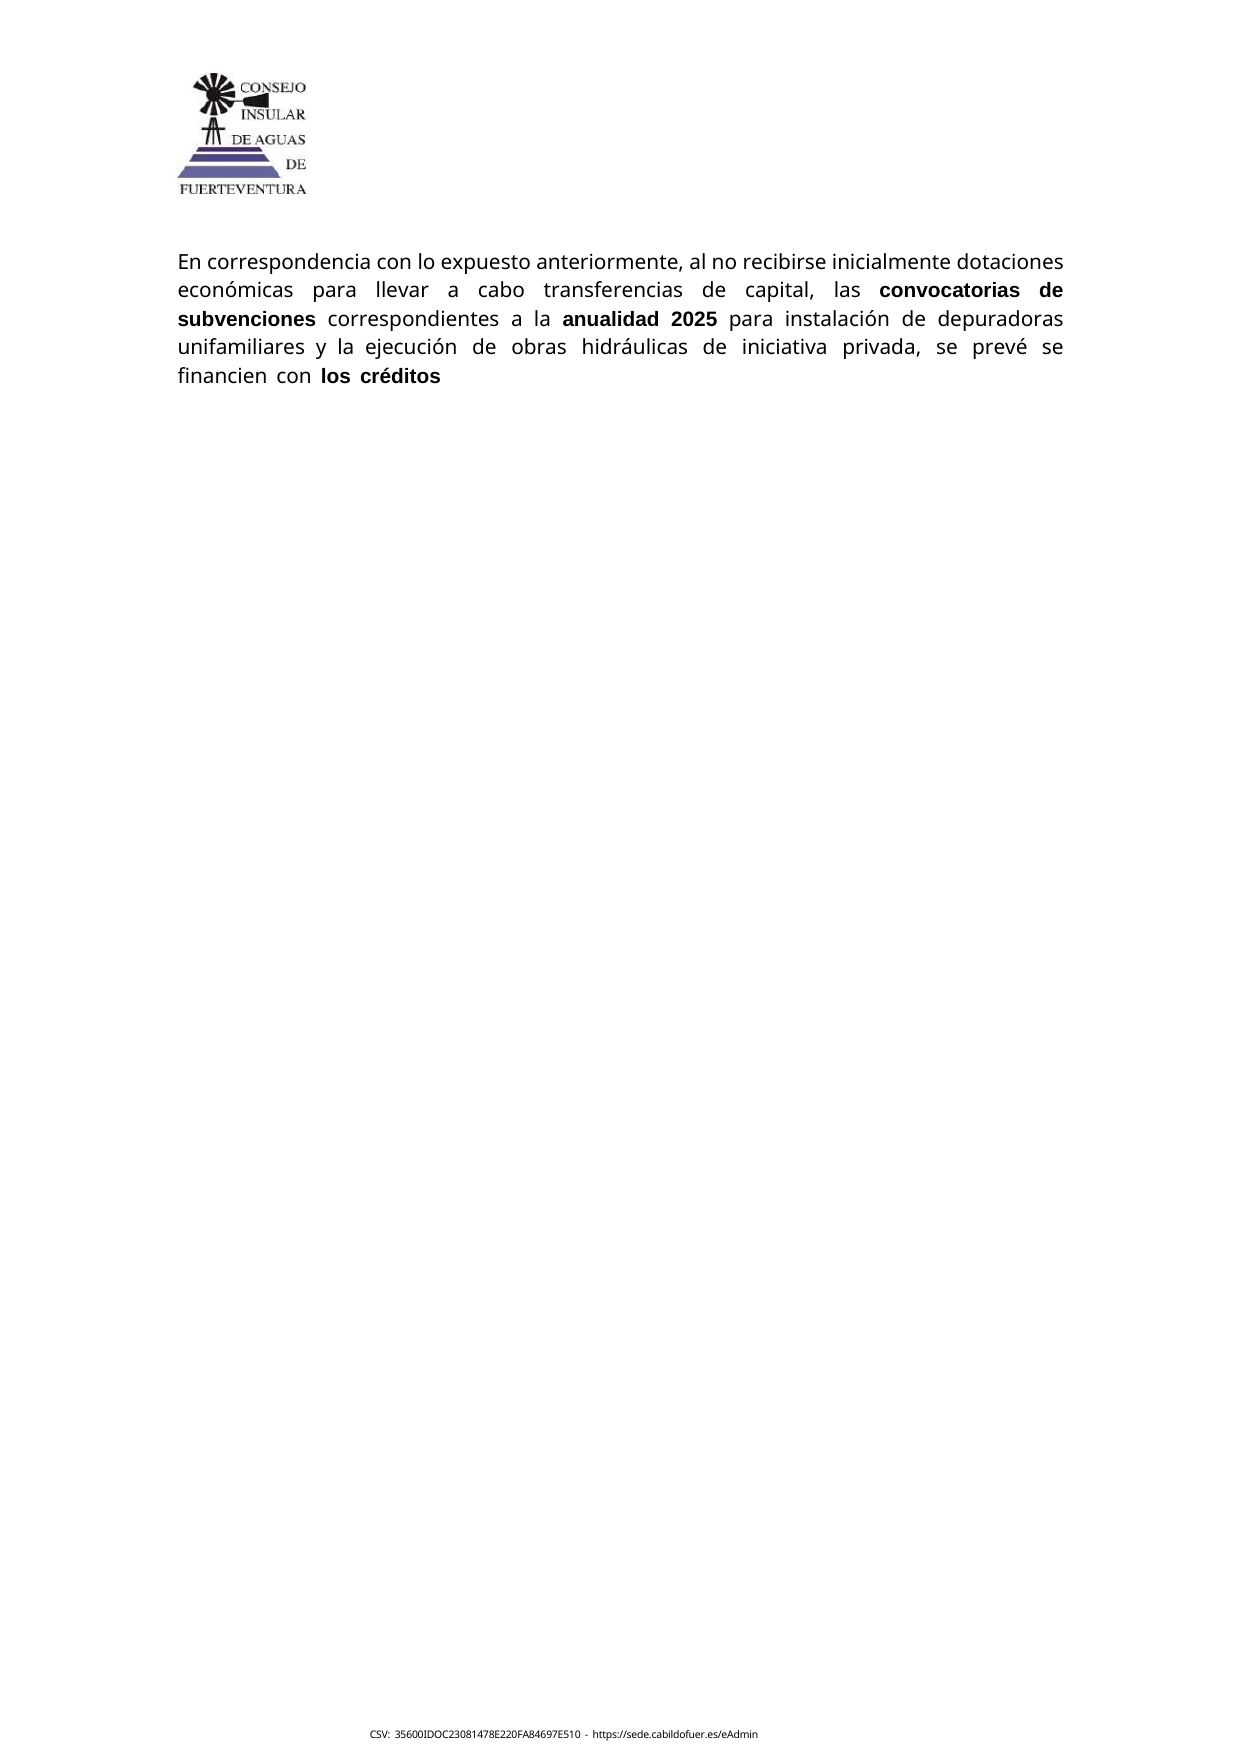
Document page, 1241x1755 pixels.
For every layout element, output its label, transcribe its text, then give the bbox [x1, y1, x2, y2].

text En correspondencia con lo expuesto anteriormente, al no recibirse inicialmente dotaciones económicas para llevar a cabo transferencias de capital, las convocatorias de subvenciones correspondientes a la anualidad 2025 para instalación de depuradoras unifamiliares y la ejecución de obras hidráulicas de iniciativa privada, se prevé se financien con los créditos [177, 247, 1064, 389]
